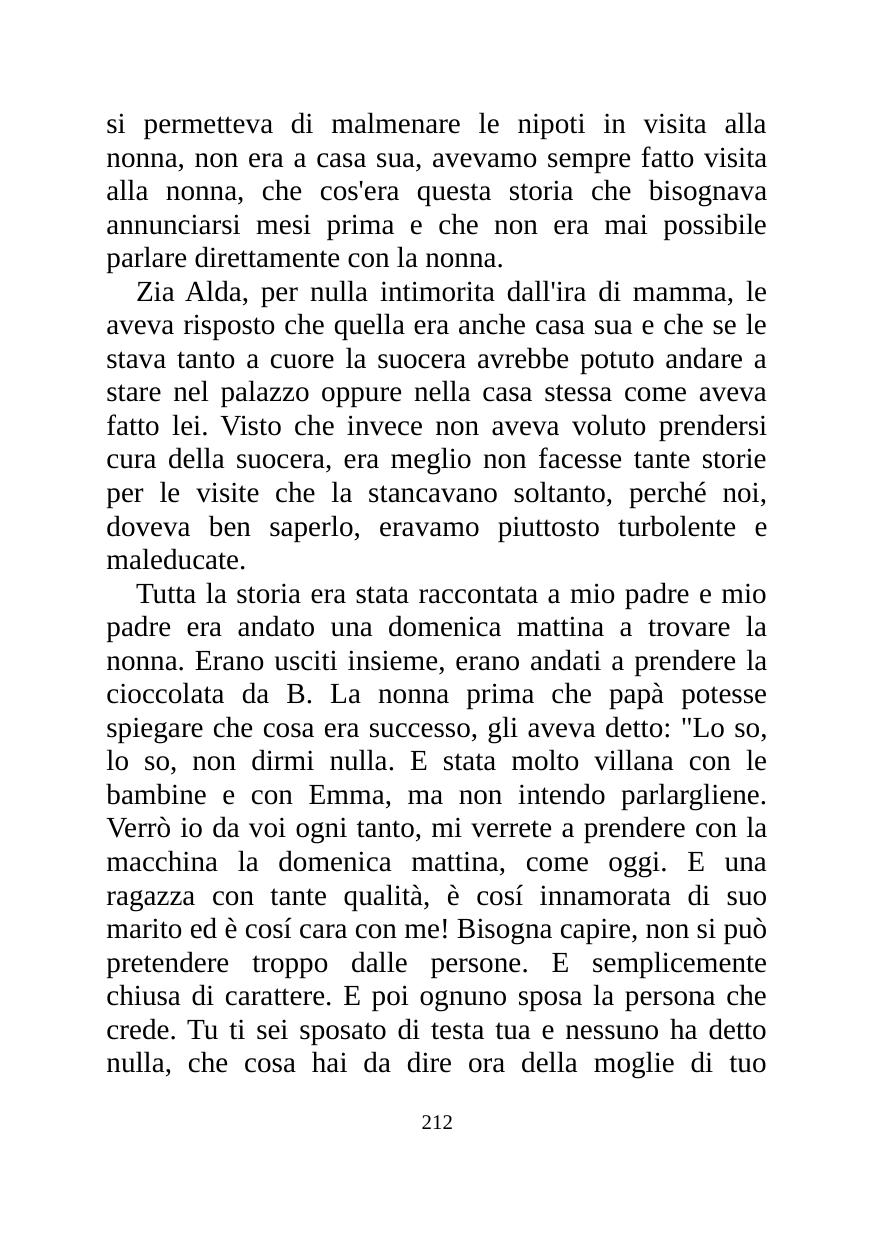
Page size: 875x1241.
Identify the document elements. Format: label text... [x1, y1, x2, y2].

text Tutta la storia era stata raccontata a mio padre e mio padre era andato una domenica mattina a trovare la nonna. Erano usciti insieme, erano andati a prendere la cioccolata da B. La nonna prima che papà potesse spiegare che cosa era successo, gli aveva detto: "Lo so, lo so, non dirmi nulla. E stata molto villana con le bambine e con Emma, ma non intendo parlargliene. Verrò io da voi ogni tanto, mi verrete a prendere con la macchina la domenica mattina, come oggi. E una ragazza con tante qualità, è cosí innamorata di suo marito ed è cosí cara con me! Bisogna capire, non si può pretendere troppo dalle persone. E semplicemente chiusa di carattere. E poi ognuno sposa la persona che crede. Tu ti sei sposato di testa tua e nessuno ha detto nulla, che cosa hai da dire ora della moglie di tuo [106, 576, 768, 1079]
text si permetteva di malmenare le nipoti in visita alla nonna, non era a casa sua, avevamo sempre fatto visita alla nonna, che cos'era questa storia che bisognava annunciarsi mesi prima e che non era mai possibile parlare direttamente con la nonna. [106, 106, 768, 274]
text Zia Alda, per nulla intimorita dall'ira di mamma, le aveva risposto che quella era anche casa sua e che se le stava tanto a cuore la suocera avrebbe potuto andare a stare nel palazzo oppure nella casa stessa come aveva fatto lei. Visto che invece non aveva voluto prendersi cura della suocera, era meglio non facesse tante storie per le visite che la stancavano soltanto, perché noi, doveva ben saperlo, eravamo piuttosto turbolente e maleducate. [106, 274, 768, 576]
